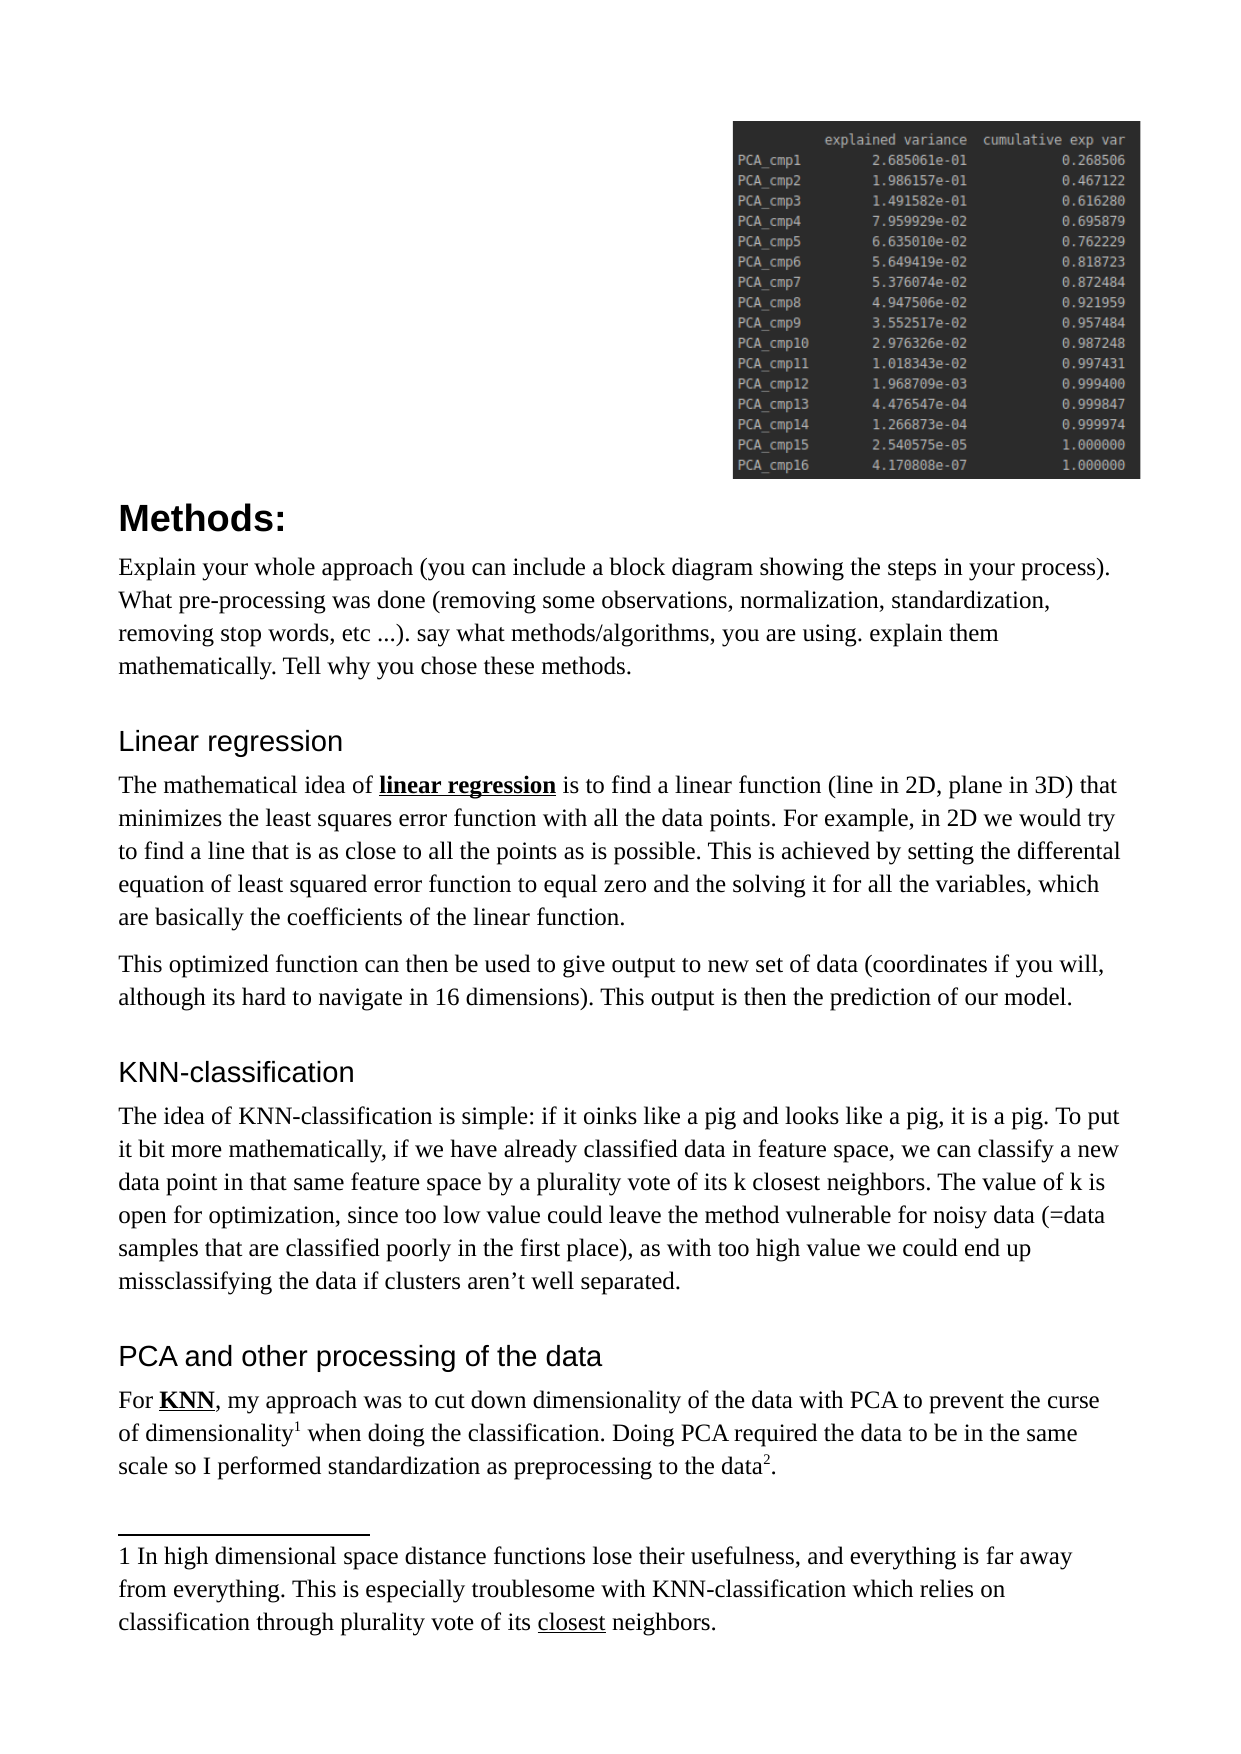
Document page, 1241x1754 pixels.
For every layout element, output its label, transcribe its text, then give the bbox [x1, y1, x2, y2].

text For KNN, my approach was to cut down dimensionality of the data with PCA to prevent the curse of dimensionality when doing the classification. Doing PCA required the data to be in the same scale so I performed standardization as preprocessing to the data. [118, 1385, 1122, 1479]
subtitle Methods: [118, 496, 1122, 539]
text Explain your whole approach (you can include a block diagram showing the steps in your process). What pre-processing was done (removing some observations, normalization, standardization, removing stop words, etc ...). say what methods/algorithms, you are using. explain them mathematically. Tell why you chose these methods. [118, 552, 1122, 680]
picture [732, 121, 1141, 479]
subtitle Linear regression [118, 724, 1122, 757]
text In high dimensional space distance functions lose their usefulness, and everything is far away from everything. This is especially troublesome with KNN-classification which relies on classification through plurality vote of its closest neighbors. [118, 1541, 1122, 1636]
text The idea of KNN-classification is simple: if it oinks like a pig and looks like a pig, it is a pig. To put it bit more mathematically, if we have already classified data in feature space, we can classify a new data point in that same feature space by a plurality vote of its k closest neighbors. The value of k is open for optimization, since too low value could leave the method vulnerable for noisy data (=data samples that are classified poorly in the first place), as with too high value we could end up missclassifying the data if clusters aren’t well separated. [118, 1101, 1122, 1295]
text This optimized function can then be used to give output to new set of data (coordinates if you will, although its hard to navigate in 16 dimensions). This output is then the prediction of our model. [118, 949, 1122, 1011]
subtitle KNN-classification [118, 1055, 1122, 1088]
text The mathematical idea of linear regression is to find a linear function (line in 2D, plane in 3D) that minimizes the least squares error function with all the data points. For example, in 2D we would try to find a line that is as close to all the points as is possible. This is achieved by setting the differental equation of least squared error function to equal zero and the solving it for all the variables, which are basically the coefficients of the linear function. [118, 770, 1122, 931]
subtitle PCA and other processing of the data [118, 1339, 1122, 1372]
